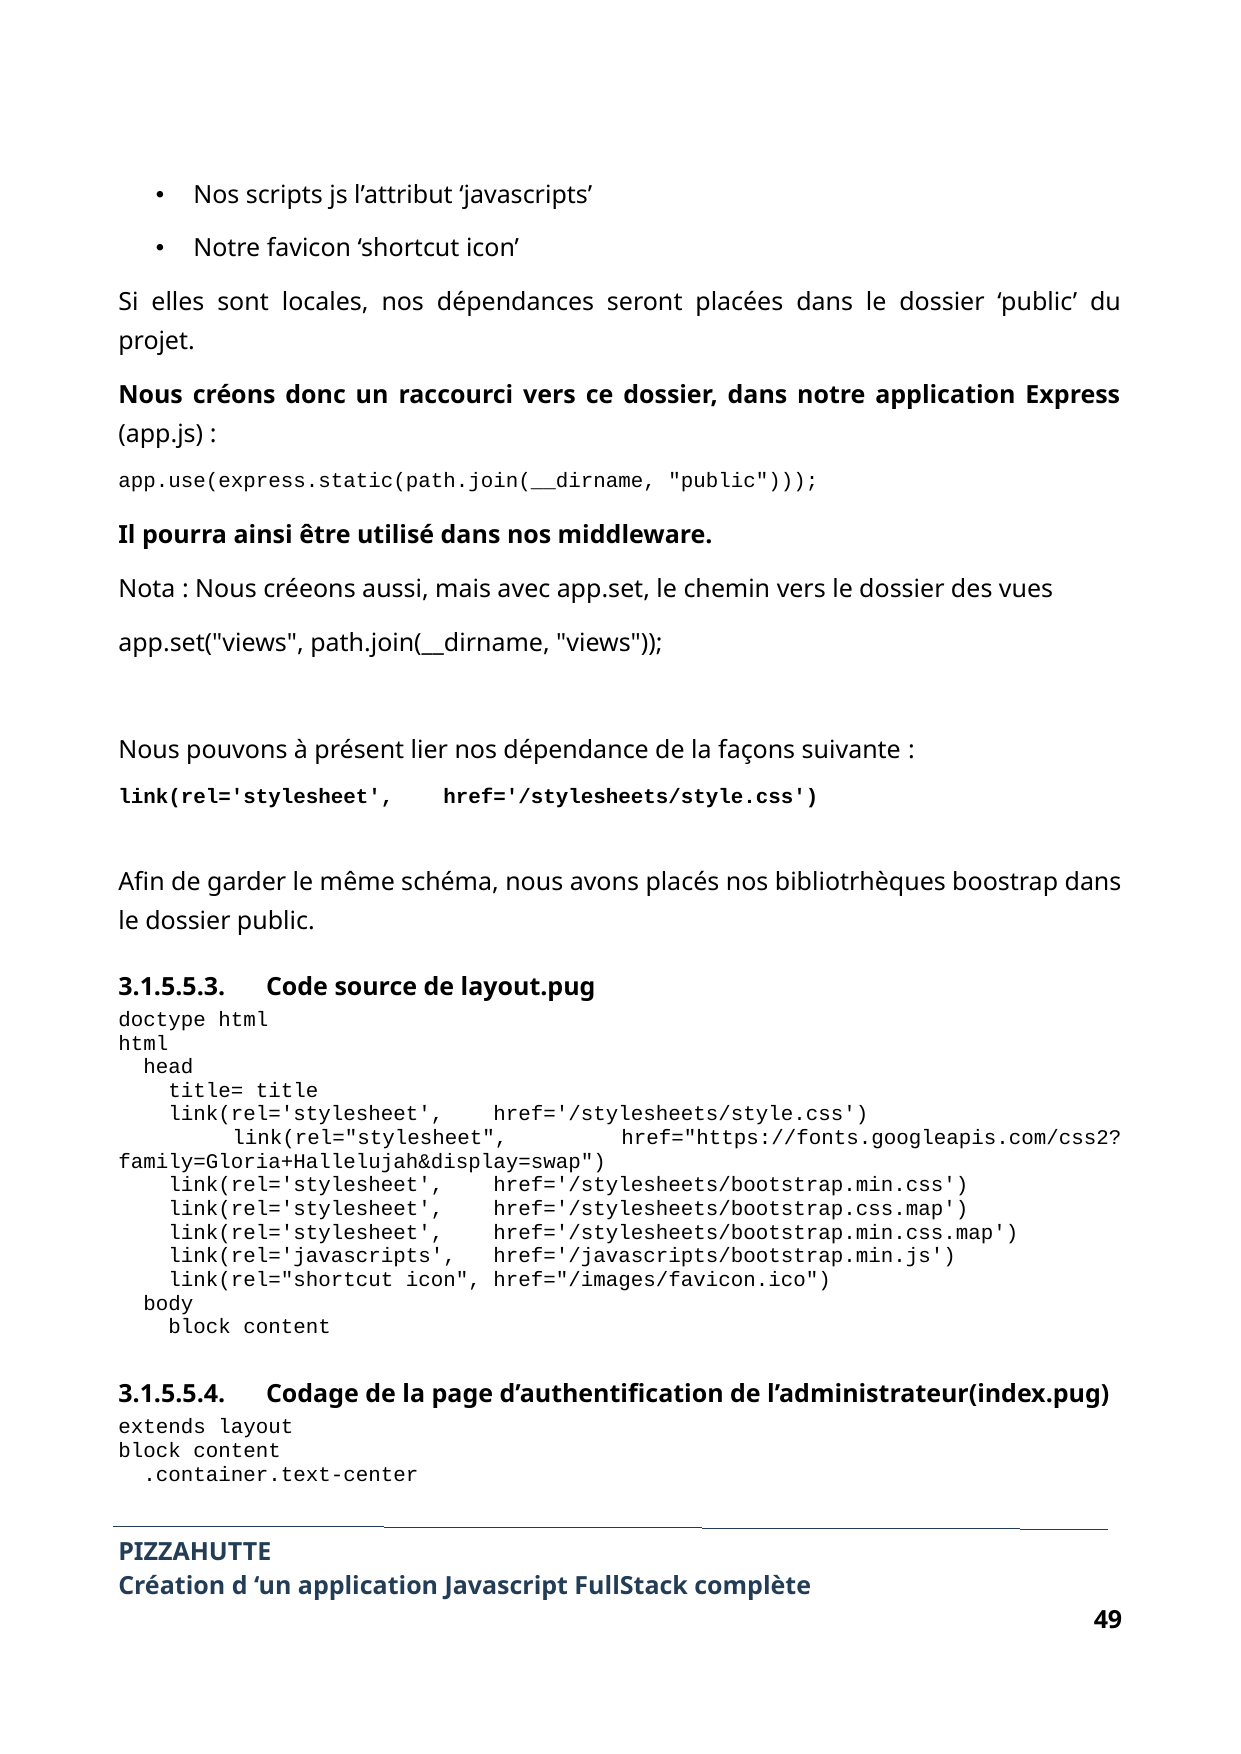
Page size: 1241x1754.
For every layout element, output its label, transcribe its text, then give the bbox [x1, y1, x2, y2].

text link(rel="shortcut icon", href="/images/favicon.ico") [118, 1269, 1122, 1293]
text Il pourra ainsi être utilisé dans nos middleware. [118, 517, 1122, 551]
text Nota : Nous créeons aussi, mais avec app.set, le chemin vers le dossier des vues [118, 571, 1122, 605]
text Afin de garder le même schéma, nous avons placés nos bibliotrhèques boostrap dans le dossier public. [118, 863, 1122, 936]
text html [118, 1032, 1122, 1056]
text Nous pouvons à présent lier nos dépendance de la façons suivante : [118, 732, 1122, 766]
list Nos scripts js l’attribut ‘javascripts’ [156, 176, 1122, 210]
subtitle Codage de la page d’authentification de l’administrateur(index.pug) [118, 1376, 1122, 1410]
text head [118, 1056, 1122, 1080]
text Nous créons donc un raccourci vers ce dossier, dans notre application Express (app.js) : [118, 377, 1122, 450]
text link(rel="stylesheet", href="https://fonts.googleapis.com/css2?family=Gloria+Hallelujah&display=swap") [118, 1127, 1122, 1174]
text link(rel='stylesheet', href='/stylesheets/bootstrap.min.css') [118, 1174, 1122, 1198]
text body [118, 1293, 1122, 1316]
text link(rel='stylesheet', href='/stylesheets/style.css') [118, 786, 1122, 809]
text app.use(express.static(path.join(__dirname, "public"))); [118, 470, 1122, 493]
text link(rel='javascripts', href='/javascripts/bootstrap.min.js') [118, 1245, 1122, 1269]
text link(rel='stylesheet', href='/stylesheets/bootstrap.css.map') [118, 1198, 1122, 1222]
text doctype html [118, 1009, 1122, 1032]
text link(rel='stylesheet', href='/stylesheets/style.css') [118, 1103, 1122, 1127]
text extends layout [118, 1416, 1122, 1440]
subtitle Code source de layout.pug [118, 968, 1122, 1003]
text Si elles sont locales, nos dépendances seront placées dans le dossier ‘public’ du projet. [118, 284, 1122, 357]
text block content [118, 1440, 1122, 1464]
text title= title [118, 1080, 1122, 1103]
list Notre favicon ‘shortcut icon’ [156, 230, 1122, 264]
text block content [118, 1316, 1122, 1340]
text link(rel='stylesheet', href='/stylesheets/bootstrap.min.css.map') [118, 1222, 1122, 1245]
text .container.text-center [118, 1464, 1122, 1487]
text app.set("views", path.join(__dirname, "views")); [118, 624, 1122, 658]
